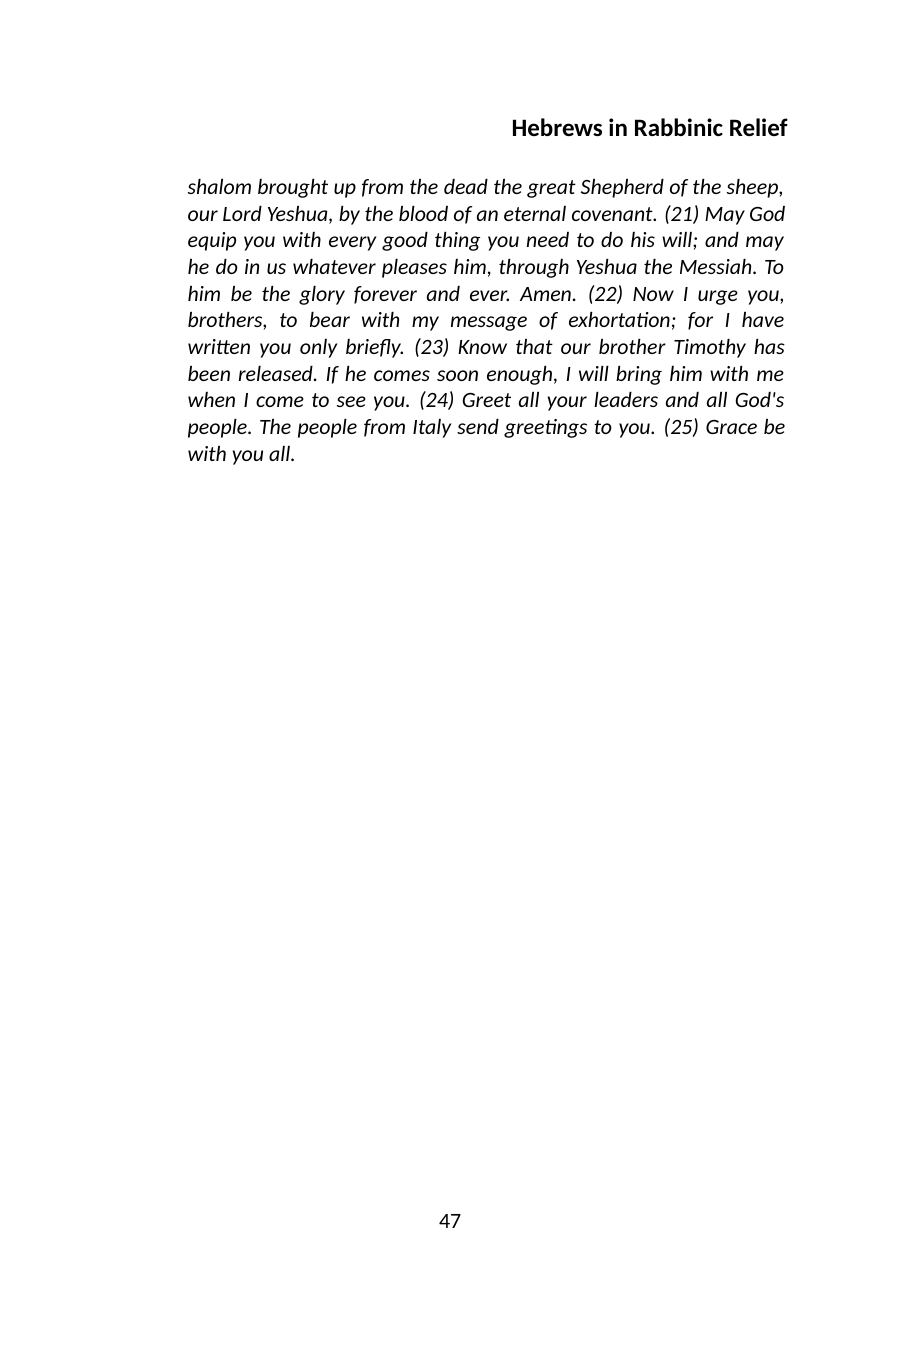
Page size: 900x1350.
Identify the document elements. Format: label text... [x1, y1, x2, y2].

list shalom brought up from the dead the great Shepherd of the sheep, our Lord Yeshua, by the blood of an eternal covenant. (21) May God equip you with every good thing you need to do his will; and may he do in us whatever pleases him, through Yeshua the Messiah. To him be the glory forever and ever. Amen. (22) Now I urge you, brothers, to bear with my message of exhortation; for I have written you only briefly. (23) Know that our brother Timothy has been released. If he comes soon enough, I will bring him with me when I come to see you. (24) Greet all your leaders and all God's people. The people from Italy send greetings to you. (25) Grace be with you all. [150, 173, 787, 466]
